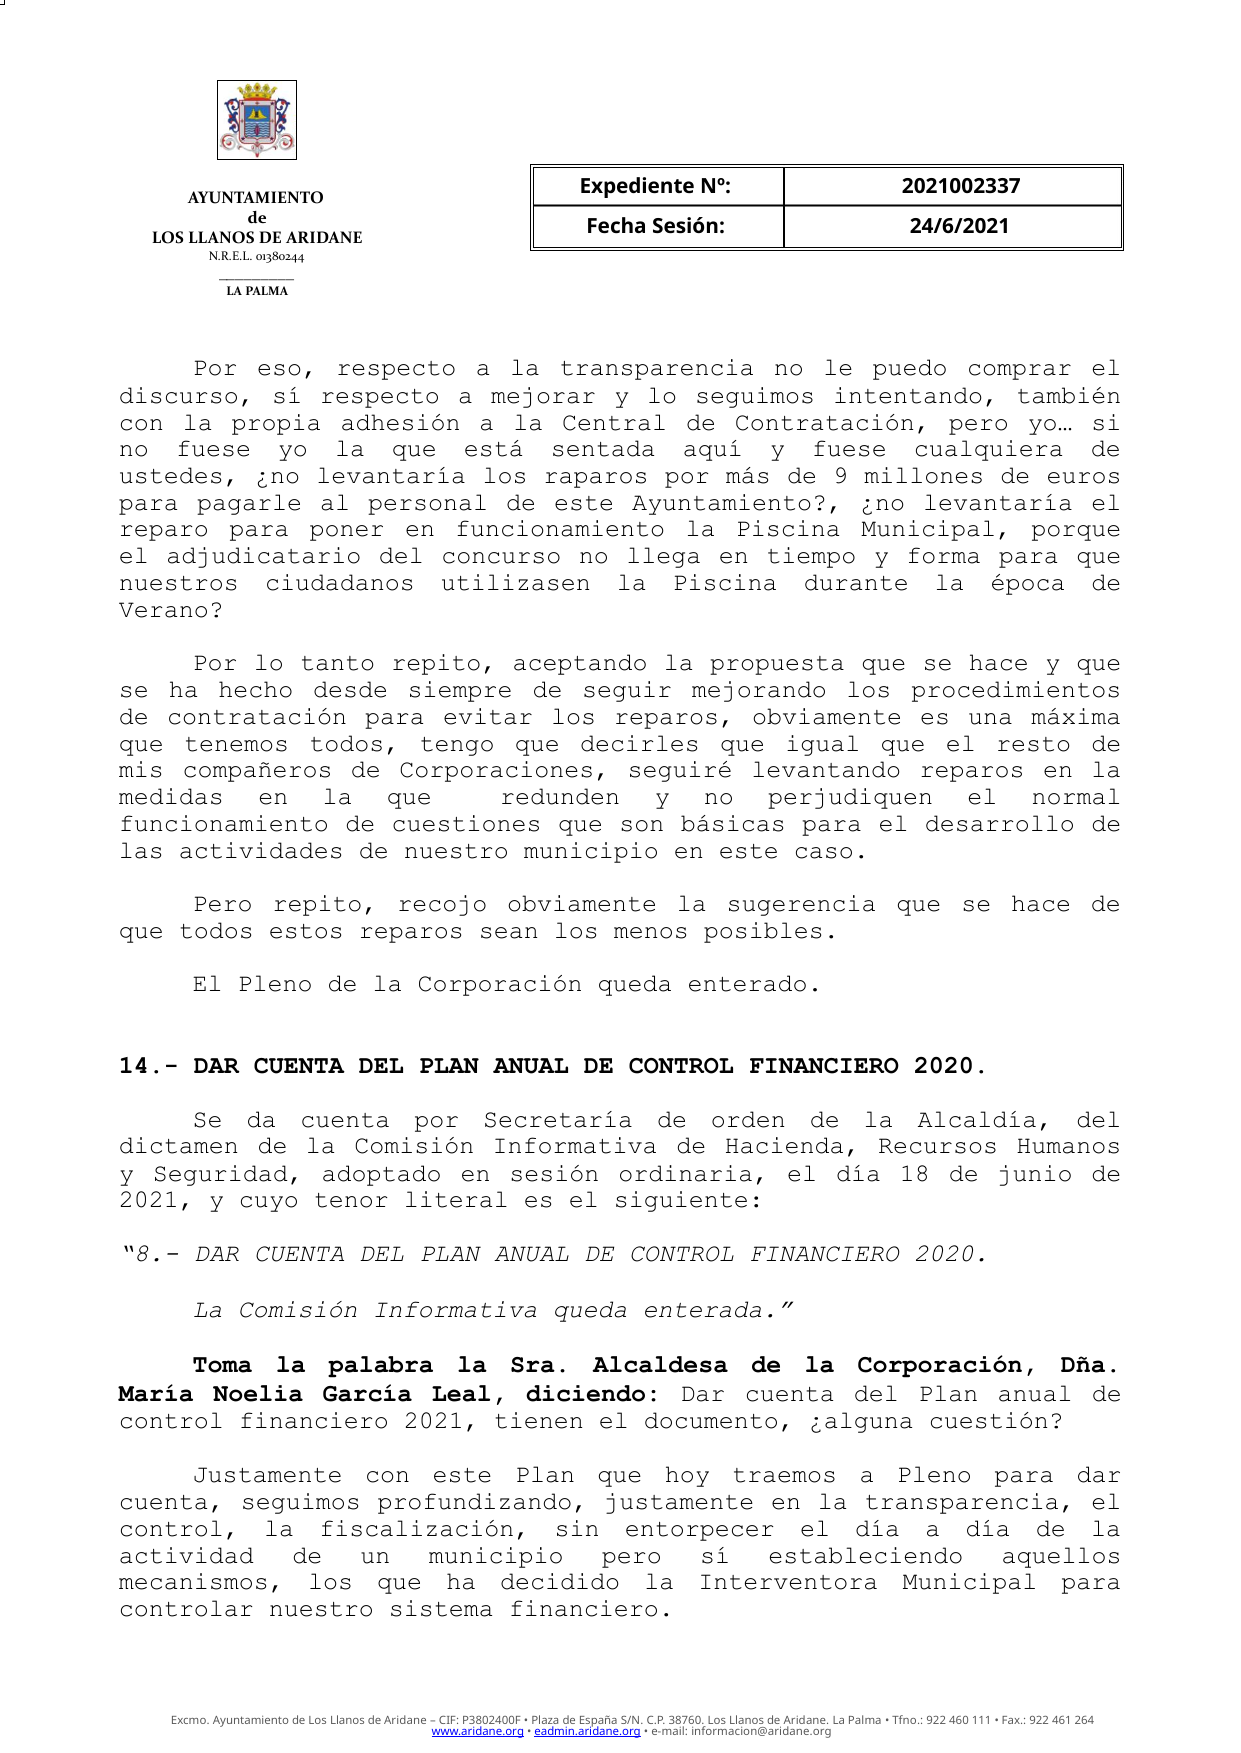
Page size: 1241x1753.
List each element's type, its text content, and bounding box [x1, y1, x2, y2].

text María Noelia García Leal, diciendo: Dar cuenta del Plan anual de [119, 1378, 1146, 1407]
text Excmo. Ayuntamiento de Los Llanos de Aridane – CIF: P3802400F • Plaza de España S/N. C.P. 38760. Los Llanos de Aridane. La Palma • Tfno.: 922 460 111 • Fax.: 922 461 264 [171, 1713, 1095, 1727]
text funcionamiento de cuestiones que son básicas para el desarrollo de [119, 808, 1146, 837]
text no fuese yo la que está sentada aquí y fuese cualquiera de [119, 435, 1146, 462]
text Por lo tanto repito, aceptando la propuesta que se hace y que [192, 648, 1146, 676]
text se ha hecho desde siempre de seguir mejorando los procedimientos [119, 676, 1146, 703]
text control, la fiscalización, sin entorpecer el día a día de la [119, 1515, 1146, 1542]
text las actividades de nuestro municipio en este caso. [119, 837, 1146, 863]
text 14.- DAR CUENTA DEL PLAN ANUAL DE CONTROL FINANCIERO 2020. [119, 1050, 1014, 1079]
text LOS LLANOS DE ARIDANE [152, 230, 387, 247]
picture [531, 165, 1123, 250]
text Se da cuenta por Secretaría de orden de la Alcaldía, del [192, 1105, 1146, 1131]
text Pero repito, recojo obviamente la sugerencia que se hace de [192, 889, 1146, 917]
text Verano? [119, 596, 1146, 622]
text dictamen de la Comisión Informativa de Hacienda, Recursos Humanos [119, 1131, 1146, 1160]
text control financiero 2021, tienen el documento, ¿alguna cuestión? [119, 1407, 1146, 1434]
text Justamente con este Plan que hoy traemos a Pleno para dar [192, 1460, 1146, 1488]
text el adjudicatario del concurso no llega en tiempo y forma para que [119, 542, 1146, 569]
text cuenta, seguimos profundizando, justamente en la transparencia, el [119, 1488, 1146, 1515]
text mis compañeros de Corporaciones, seguiré levantando reparos en la [119, 757, 1146, 783]
text y Seguridad, adoptado en sesión ordinaria, el día 18 de junio de [119, 1160, 1146, 1187]
text de contratación para evitar los reparos, obviamente es una máxima [119, 703, 1146, 730]
text _ [317, 266, 327, 282]
text medidas en la que [119, 782, 456, 808]
text 2021002337 [902, 173, 1059, 198]
text mecanismos, los que ha decidido la Interventora Municipal para [119, 1568, 1146, 1595]
text AYUNTAMIENTO [188, 190, 387, 207]
text ustedes, ¿no levantaría los raparos por más de 9 millones de euros [119, 462, 1146, 489]
text reparo para poner en funcionamiento la Piscina Municipal, porque [119, 516, 1146, 542]
text redunden y no perjudiquen el normal [500, 782, 1146, 808]
text Toma la palabra la Sra. Alcaldesa de la Corporación, Dña. [192, 1350, 1146, 1378]
text Expediente Nº: [579, 173, 761, 198]
text para pagarle al personal de este Ayuntamiento?, ¿no levantaría el [119, 489, 1146, 516]
text que tenemos todos, tengo que decirles que igual que el resto de [119, 730, 1146, 757]
text La Comisión Informativa queda enterada.” [192, 1295, 817, 1323]
text N.R.E.L. 01380244 [208, 250, 327, 262]
picture [218, 81, 296, 159]
text discurso, sí respecto a mejorar y lo seguimos intentando, también [119, 382, 1146, 408]
text nuestros ciudadanos utilizasen la Piscina durante la época de [119, 569, 1146, 596]
text LA PALMA [226, 286, 317, 298]
text 24/6/2021 [909, 214, 1059, 239]
text con la propia adhesión a la Central de Contratación, pero yo… si [119, 408, 1146, 435]
text controlar nuestro sistema financiero. [119, 1595, 1146, 1622]
text de [247, 210, 387, 227]
text Por eso, respecto a la transparencia no le puedo comprar el [192, 353, 1146, 382]
text actividad de un municipio pero sí estableciendo aquellos [119, 1542, 1146, 1568]
text El Pleno de la Corporación queda enterado. [192, 969, 847, 997]
text “8.- DAR CUENTA DEL PLAN ANUAL DE CONTROL FINANCIERO 2020. [119, 1239, 1014, 1267]
text que todos estos reparos sean los menos posibles. [119, 917, 1146, 944]
text ________ [226, 266, 317, 282]
text 2021, y cuyo tenor literal es el siguiente: [119, 1185, 789, 1213]
text _ [219, 266, 226, 279]
text www.aridane.org • eadmin.aridane.org • e-mail: informacion@aridane.org [431, 1724, 834, 1738]
text Fecha Sesión: [586, 214, 761, 239]
